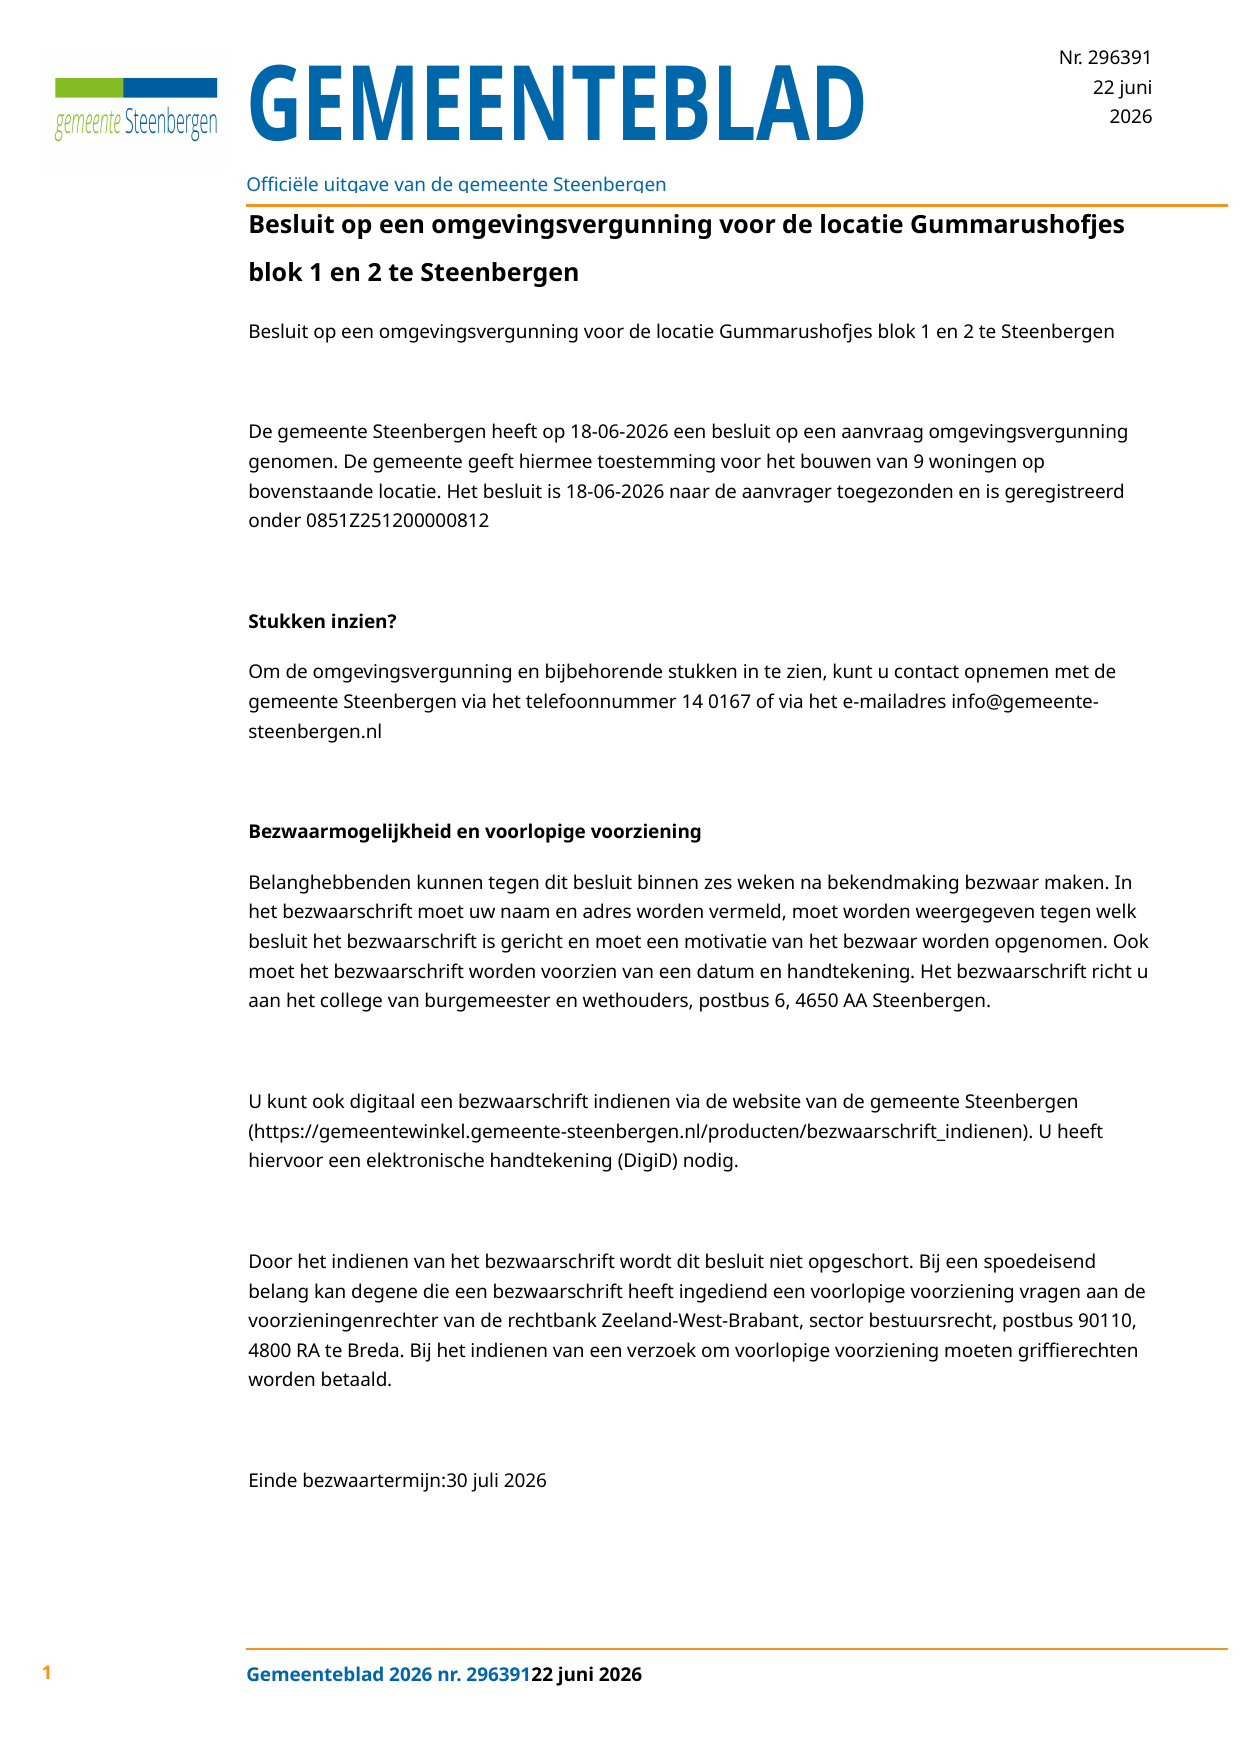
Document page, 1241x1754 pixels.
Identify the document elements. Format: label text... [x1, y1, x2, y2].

text Besluit op een omgevingsvergunning voor de locatie Gummarushofjes blok 1 en 2 te Steenbergen [248, 318, 1152, 344]
text Einde bezwaartermijn:30 juli 2026 [248, 1467, 1152, 1493]
text De gemeente Steenbergen heeft op 18-06-2026 een besluit op een aanvraag omgevingsvergunning genomen. De gemeente geeft hiermee toestemming voor het bouwen van 9 woningen op bovenstaande locatie. Het besluit is 18-06-2026 naar de aanvrager toegezonden en is geregistreerd onder 0851Z251200000812 [248, 419, 1152, 533]
text Door het indienen van het bezwaarschrift wordt dit besluit niet opgeschort. Bij een spoedeisend belang kan degene die een bezwaarschrift heeft ingediend een voorlopige voorziening vragen aan de voorzieningenrechter van de rechtbank Zeeland-West-Brabant, sector bestuursrecht, postbus 90110, 4800 RA te Breda. Bij het indienen van een verzoek om voorlopige voorziening moeten griffierechten worden betaald. [248, 1248, 1152, 1392]
text Besluit op een omgevingsvergunning voor de locatie Gummarushofjes blok 1 en 2 te Steenbergen [248, 207, 1152, 288]
text Belanghebbenden kunnen tegen dit besluit binnen zes weken na bekendmaking bezwaar maken. In het bezwaarschrift moet uw naam en adres worden vermeld, moet worden weergegeven tegen welk besluit het bezwaarschrift is gericht en moet een motivatie van het bezwaar worden opgenomen. Ook moet het bezwaarschrift worden voorzien van een datum en handtekening. Het bezwaarschrift richt u aan het college van burgemeester en wethouders, postbus 6, 4650 AA Steenbergen. [248, 869, 1152, 1013]
picture [41, 47, 231, 172]
text U kunt ook digitaal een bezwaarschrift indienen via de website van de gemeente Steenbergen (https://gemeentewinkel.gemeente-steenbergen.nl/producten/bezwaarschrift_indienen). U heeft hiervoor een elektronische handtekening (DigiD) nodig. [248, 1088, 1152, 1173]
text Stukken inzien? [248, 608, 1152, 634]
text Om de omgevingsvergunning en bijbehorende stukken in te zien, kunt u contact opnemen met de gemeente Steenbergen via het telefoonnummer 14 0167 of via het e-mailadres info@gemeente-steenbergen.nl [248, 659, 1152, 744]
text Bezwaarmogelijkheid en voorlopige voorziening [248, 819, 1152, 844]
